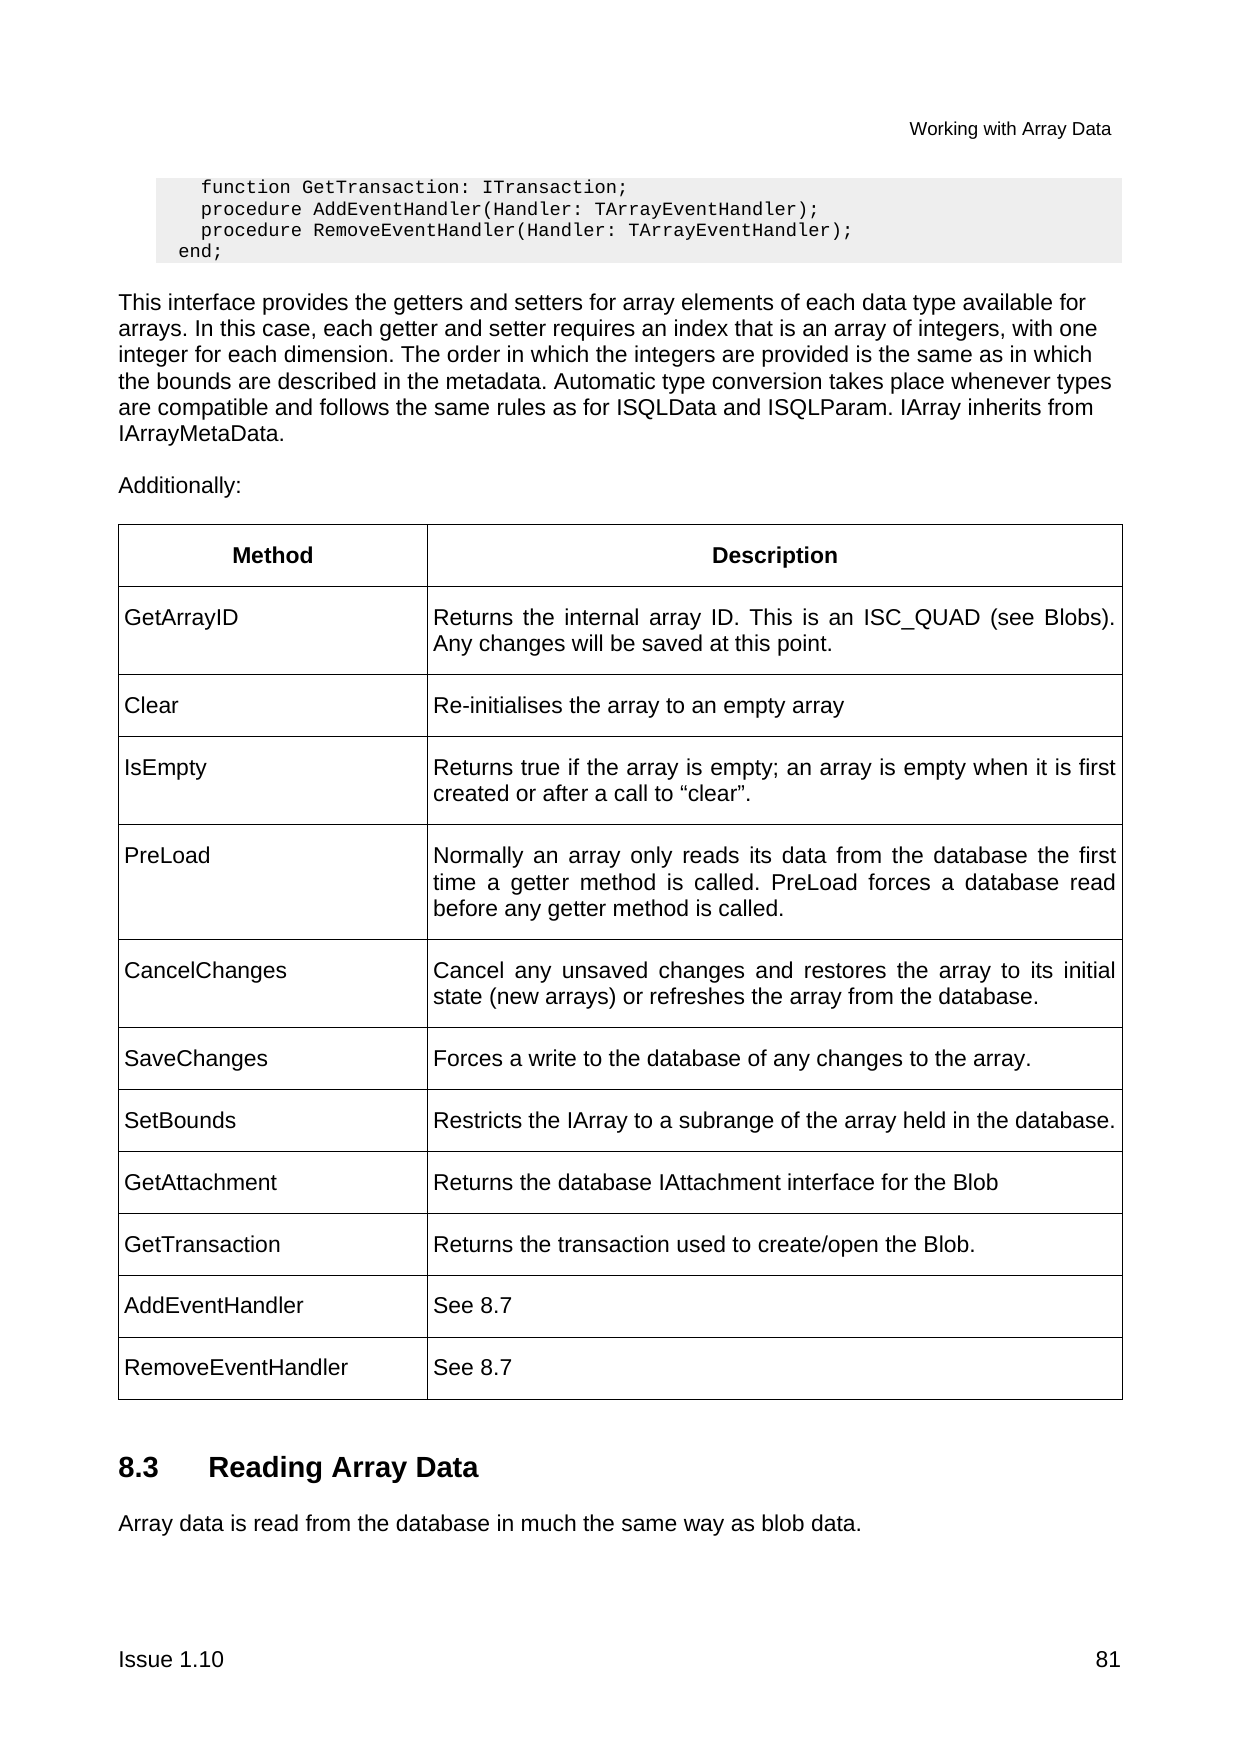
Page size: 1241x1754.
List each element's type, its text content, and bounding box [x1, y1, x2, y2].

table_cell IsEmpty [119, 737, 427, 824]
table_cell See 8.7 [428, 1276, 1122, 1337]
table_cell Returns true if the array is empty; an array is empty when it is first created or after a call to “clear”. [428, 737, 1122, 824]
table_cell GetArrayID [119, 587, 427, 674]
table_cell CancelChanges [119, 940, 427, 1027]
text Additionally: [118, 472, 1122, 499]
table_header Description [428, 525, 1122, 586]
table_cell Re-initialises the array to an empty array [428, 675, 1122, 736]
table_cell Returns the transaction used to create/open the Blob. [428, 1214, 1122, 1275]
table_cell RemoveEventHandler [119, 1338, 427, 1398]
table_cell Forces a write to the database of any changes to the array. [428, 1028, 1122, 1089]
text function GetTransaction: ITransaction; [156, 178, 1122, 199]
table_cell PreLoad [119, 825, 427, 939]
table_cell Normally an array only reads its data from the database the first time a getter method is called. PreLoad forces a database read before any getter method is called. [428, 825, 1122, 939]
table_cell Returns the database IAttachment interface for the Blob [428, 1152, 1122, 1213]
text end; [156, 242, 1122, 263]
table_cell See 8.7 [428, 1338, 1122, 1398]
table_cell Clear [119, 675, 427, 736]
text procedure RemoveEventHandler(Handler: TArrayEventHandler); [156, 221, 1122, 242]
table_cell GetAttachment [119, 1152, 427, 1213]
table_cell SetBounds [119, 1090, 427, 1151]
table_cell AddEventHandler [119, 1276, 427, 1337]
table_cell Returns the internal array ID. This is an ISC_QUAD (see Blobs). Any changes will be saved at this point. [428, 587, 1122, 674]
table_header Method [119, 525, 427, 586]
subtitle Reading Array Data [118, 1450, 1122, 1484]
text procedure AddEventHandler(Handler: TArrayEventHandler); [156, 199, 1122, 221]
table_cell GetTransaction [119, 1214, 427, 1275]
text This interface provides the getters and setters for array elements of each data type available for arrays. In this case, each getter and setter requires an index that is an array of integers, with one integer for each dimension. The order in which the integers are provided is the same as in which the bounds are described in the metadata. Automatic type conversion takes place whenever types are compatible and follows the same rules as for ISQLData and ISQLParam. IArray inherits from IArrayMetaData. [118, 289, 1122, 447]
table_cell SaveChanges [119, 1028, 427, 1089]
table_cell Restricts the IArray to a subrange of the array held in the database. [428, 1090, 1122, 1151]
table_cell Cancel any unsaved changes and restores the array to its initial state (new arrays) or refreshes the array from the database. [428, 940, 1122, 1027]
text Array data is read from the database in much the same way as blob data. [118, 1509, 1122, 1536]
